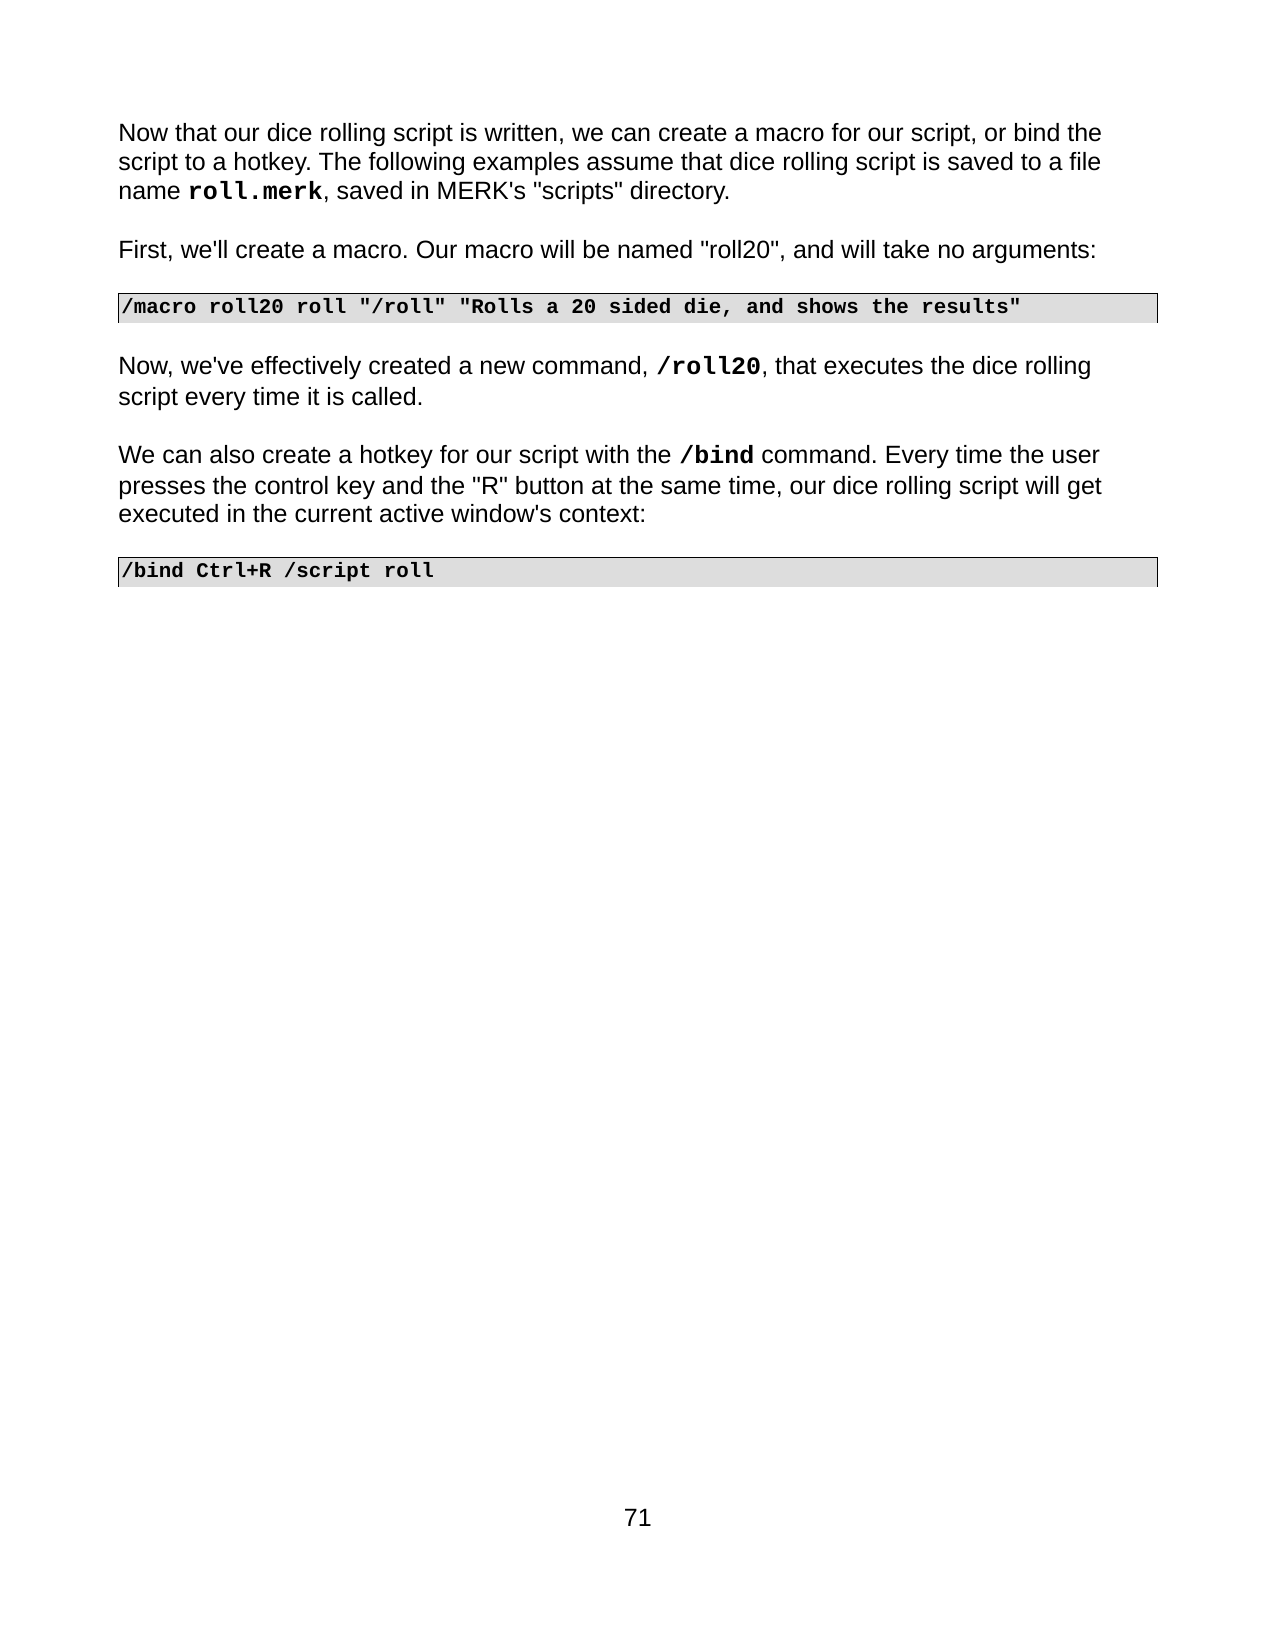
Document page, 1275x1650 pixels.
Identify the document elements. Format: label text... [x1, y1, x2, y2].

table_header /macro roll20 roll "/roll" "Rolls a 20 sided die, and shows the results" [119, 294, 1157, 323]
table_header /bind Ctrl+R /script roll [119, 558, 1157, 587]
text Now, we've effectively created a new command, /roll20, that executes the dice rolling script every time it is called. [118, 323, 1157, 411]
text Now that our dice rolling script is written, we can create a macro for our script, or bind the script to a hotkey. The following examples assume that dice rolling script is saved to a file name roll.merk, saved in MERK's "scripts" directory. [118, 118, 1157, 207]
text First, we'll create a macro. Our macro will be named "roll20", and will take no arguments: [118, 235, 1157, 264]
text We can also create a hotkey for our script with the /bind command. Every time the user presses the control key and the "R" button at the same time, our dice rolling script will get executed in the current active window's context: [118, 440, 1157, 528]
